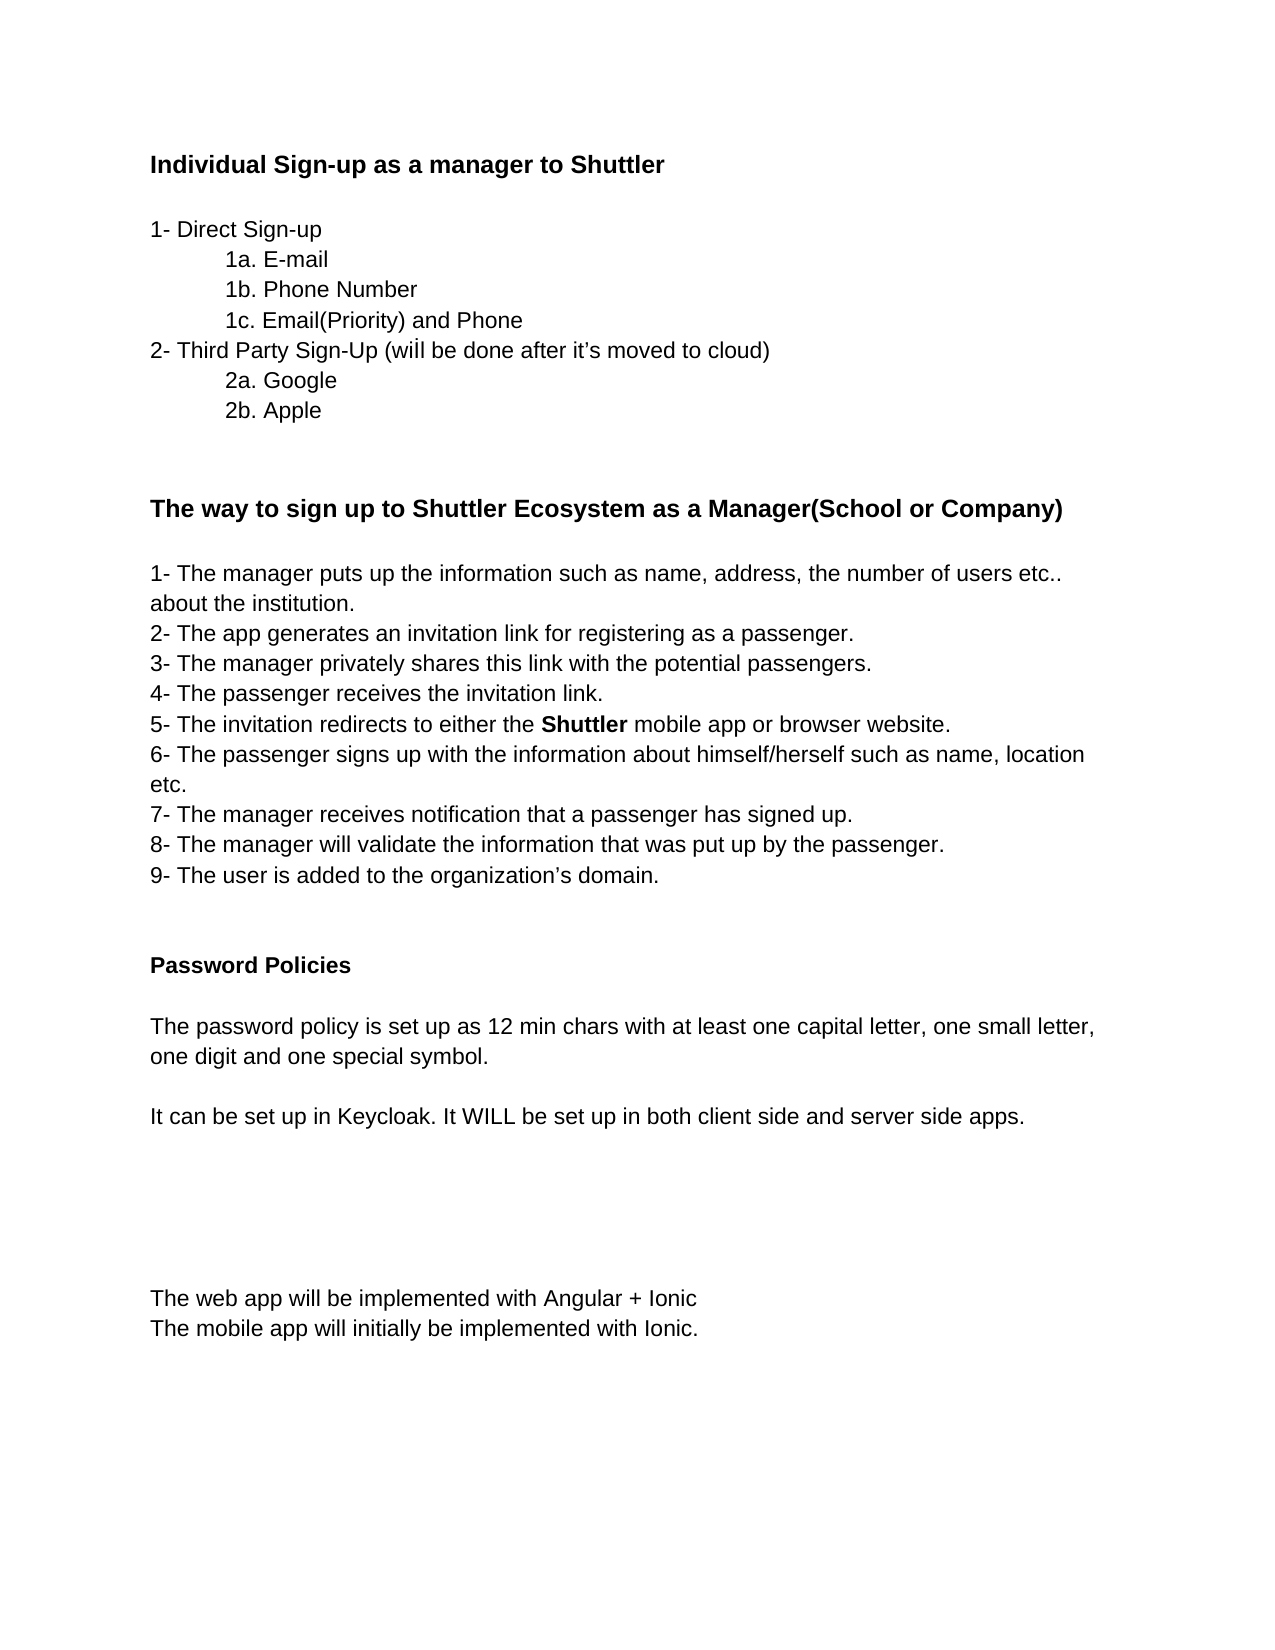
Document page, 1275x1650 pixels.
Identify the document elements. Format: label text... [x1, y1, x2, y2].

text 2- Third Party Sign-Up (wiİl be done after it’s moved to cloud) [150, 337, 1125, 363]
text 4- The passenger receives the invitation link. [150, 680, 1125, 707]
text 6- The passenger signs up with the information about himself/herself such as name, location etc. [150, 741, 1125, 797]
text 2b. Apple [150, 397, 1125, 424]
text 9- The user is added to the organization’s domain. [150, 862, 1125, 888]
text The way to sign up to Shuttler Ecosystem as a Manager(School or Company) [150, 493, 1125, 522]
text 5- The invitation redirects to either the Shuttler mobile app or browser website. [150, 711, 1125, 737]
text 1b. Phone Number [150, 276, 1125, 303]
text Individual Sign-up as a manager to Shuttler [150, 150, 1125, 179]
text 2- The app generates an invitation link for registering as a passenger. [150, 620, 1125, 646]
text 3- The manager privately shares this link with the potential passengers. [150, 650, 1125, 677]
text 1c. Email(Priority) and Phone [150, 307, 1125, 333]
text 8- The manager will validate the information that was put up by the passenger. [150, 831, 1125, 858]
text 1- Direct Sign-up [150, 216, 1125, 242]
text 2a. Google [150, 367, 1125, 393]
text Password Policies [150, 952, 1125, 979]
text 7- The manager receives notification that a passenger has signed up. [150, 801, 1125, 828]
text 1- The manager puts up the information such as name, address, the number of users etc.. about the institution. [150, 559, 1125, 616]
text The web app will be implemented with Angular + Ionic The mobile app will initially be implemented with Ionic. [150, 1284, 1125, 1341]
text The password policy is set up as 12 min chars with at least one capital letter, one small letter, one digit and one special symbol. It can be set up in Keycloak. It WILL be set up in both client side and server side apps. [150, 1013, 1125, 1130]
text 1a. E-mail [150, 246, 1125, 273]
